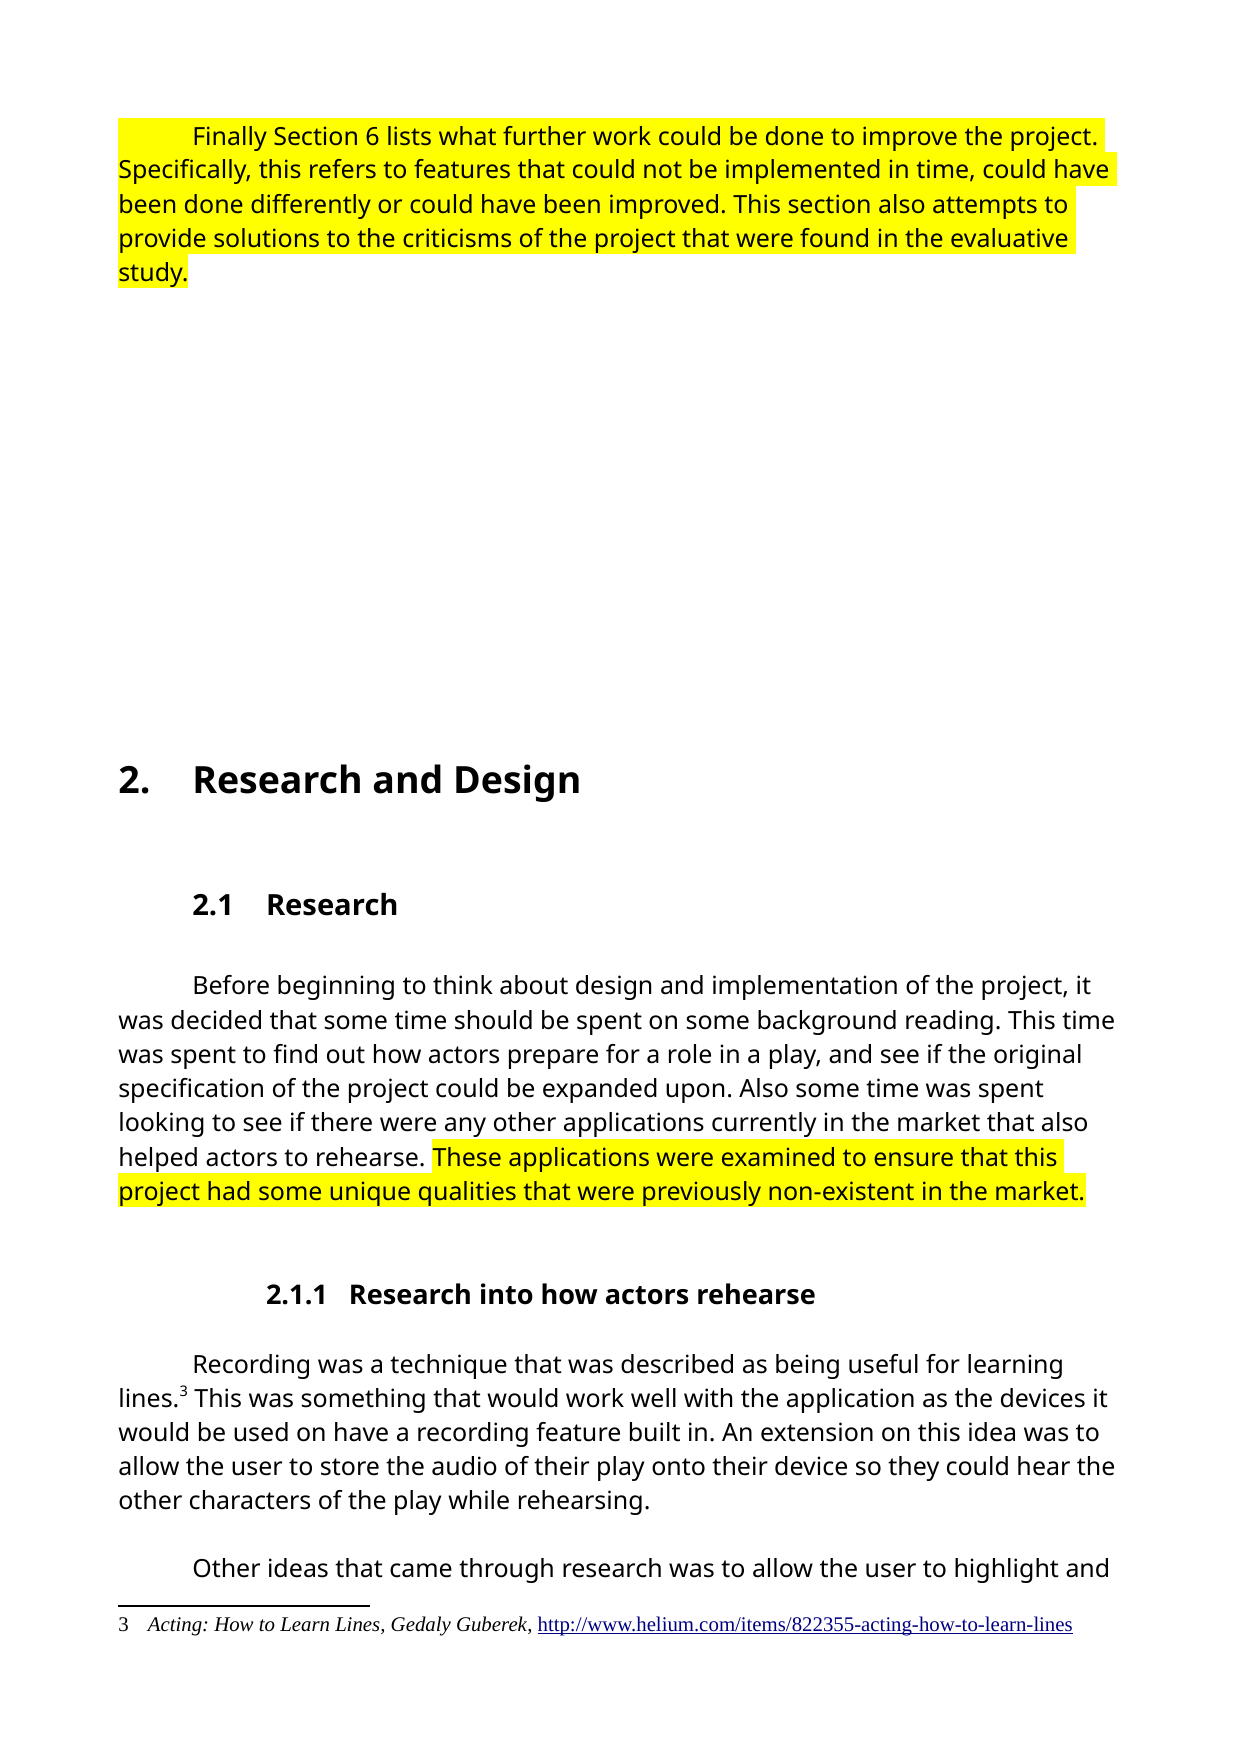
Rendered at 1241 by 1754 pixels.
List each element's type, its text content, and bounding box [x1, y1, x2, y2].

text 2. Research and Design [118, 753, 1122, 804]
text Finally Section 6 lists what further work could be done to improve the project. Specifically, this refers to features that could not be implemented in time, could have been done differently or could have been improved. This section also attempts to provide solutions to the criticisms of the project that were found in the evaluative study. [118, 118, 1122, 288]
text 2.1.1 Research into how actors rehearse [118, 1275, 1122, 1312]
text Recording was a technique that was described as being useful for learning lines. This was something that would work well with the application as the devices it would be used on have a recording feature built in. An extension on this idea was to allow the user to store the audio of their play onto their device so they could hear the other characters of the play while rehearsing. [118, 1346, 1122, 1517]
text Acting: How to Learn Lines, Gedaly Guberek, http://www.helium.com/items/822355-acting-how-to-learn-lines [118, 1612, 1122, 1636]
text Other ideas that came through research was to allow the user to highlight and [118, 1551, 1122, 1585]
text Before beginning to think about design and implementation of the project, it was decided that some time should be spent on some background reading. This time was spent to find out how actors prepare for a role in a play, and see if the original specification of the project could be expanded upon. Also some time was spent looking to see if there were any other applications currently in the market that also helped actors to rehearse. These applications were examined to ensure that this project had some unique qualities that were previously non-existent in the market. [118, 963, 1122, 1207]
text 2.1 Research [118, 884, 1122, 923]
